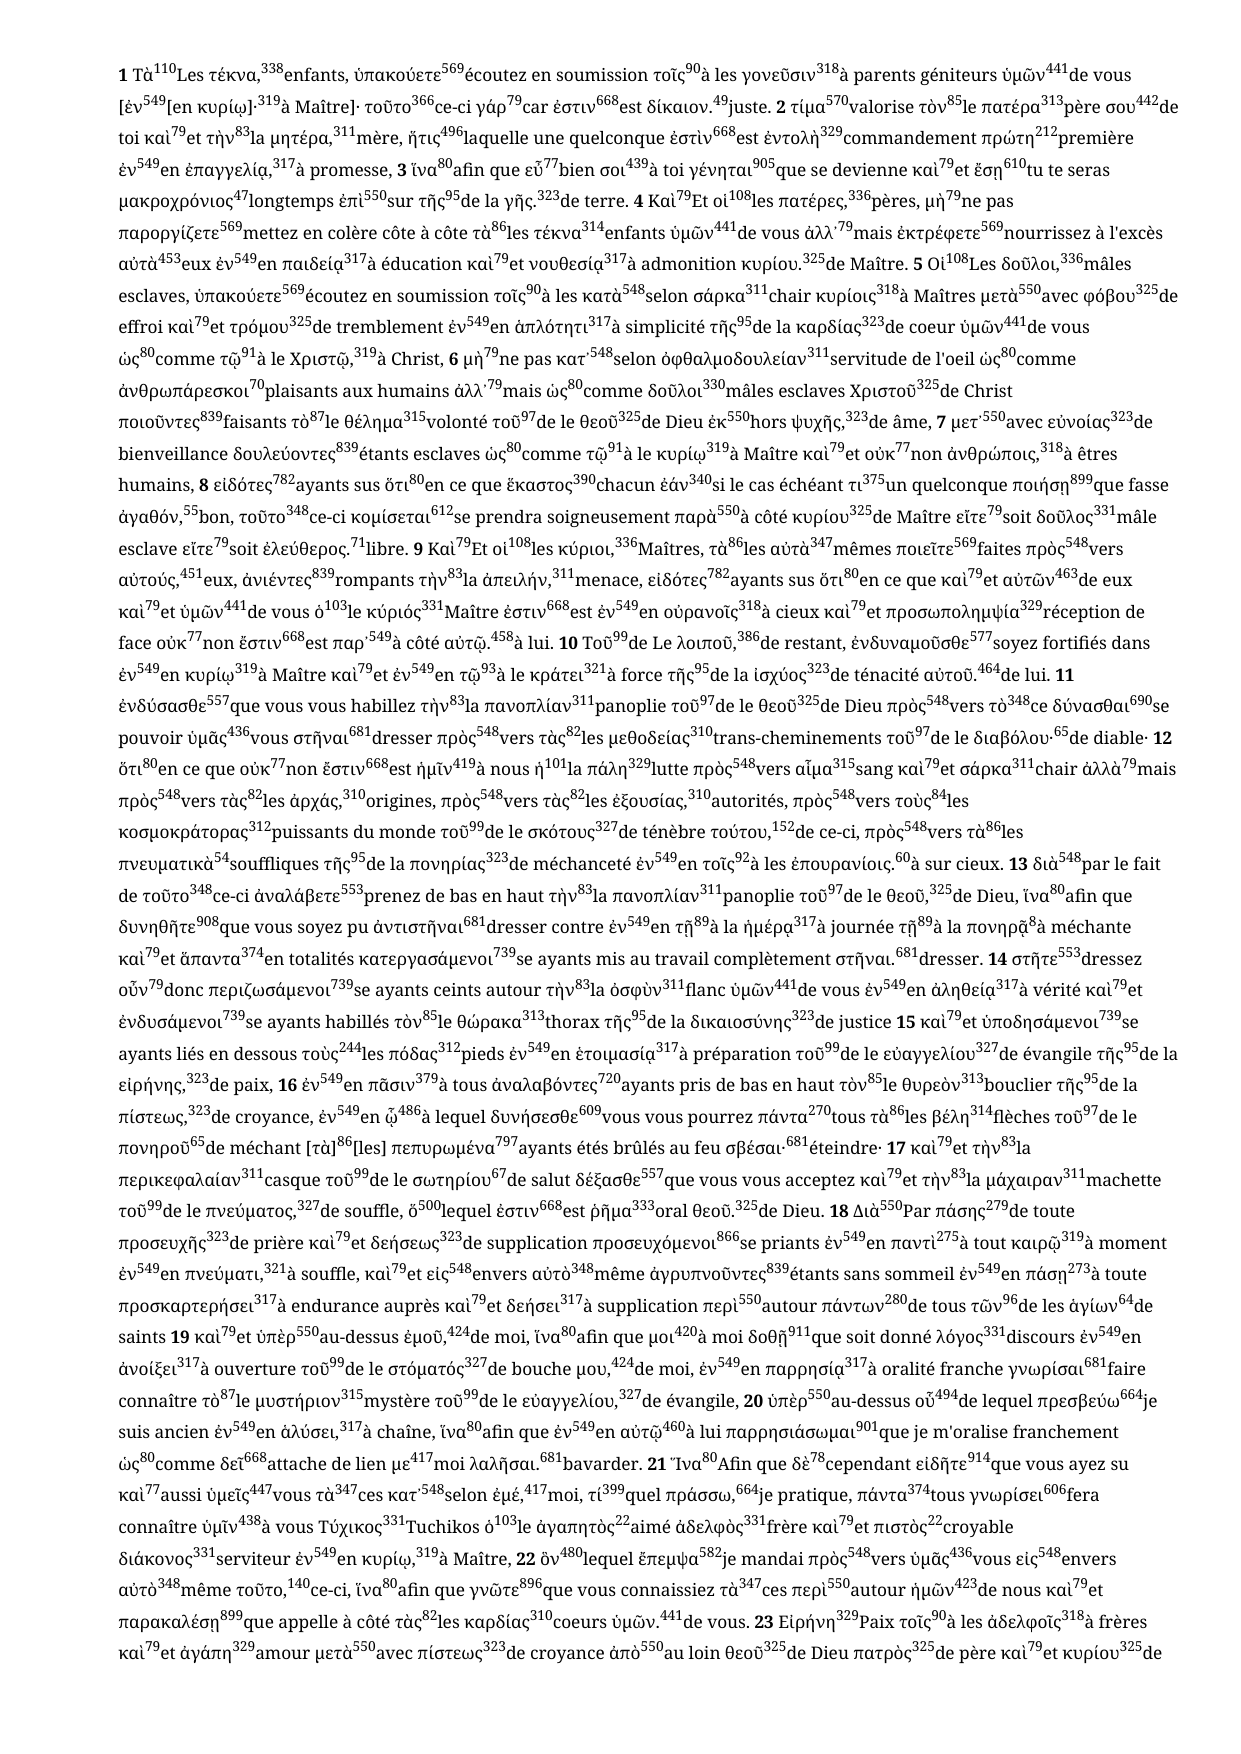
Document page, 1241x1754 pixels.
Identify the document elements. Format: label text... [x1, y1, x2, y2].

text 1 Τὰ110Les τέκνα,338enfants, ὑπακούετε569écoutez en soumission τοῖς90à les γονεῦσιν318à parents géniteurs ὑμῶν441de vous [ἐν549[en κυρίῳ]·319à Maître]· τοῦτο366ce-ci γάρ79car ἐστιν668est δίκαιον.49juste. 2 τίμα570valorise τὸν85le πατέρα313père σου442de toi καὶ79et τὴν83la μητέρα,311mère, ἥτις496laquelle une quelconque ἐστὶν668est ἐντολὴ329commandement πρώτη212première ἐν549en ἐπαγγελίᾳ,317à promesse, 3 ἵνα80afin que εὖ77bien σοι439à toi γένηται905que se devienne καὶ79et ἔσῃ610tu te seras μακροχρόνιος47longtemps ἐπὶ550sur τῆς95de la γῆς.323de terre. 4 Καὶ79Et οἱ108les πατέρες,336pères, μὴ79ne pas παροργίζετε569mettez en colère côte à côte τὰ86les τέκνα314enfants ὑμῶν441de vous ἀλλ᾽79mais ἐκτρέφετε569nourrissez à l'excès αὐτὰ453eux ἐν549en παιδείᾳ317à éducation καὶ79et νουθεσίᾳ317à admonition κυρίου.325de Maître. 5 Οἱ108Les δοῦλοι,336mâles esclaves, ὑπακούετε569écoutez en soumission τοῖς90à les κατὰ548selon σάρκα311chair κυρίοις318à Maîtres μετὰ550avec φόβου325de effroi καὶ79et τρόμου325de tremblement ἐν549en ἁπλότητι317à simplicité τῆς95de la καρδίας323de coeur ὑμῶν441de vous ὡς80comme τῷ91à le Χριστῷ,319à Christ, 6 μὴ79ne pas κατ᾽548selon ὀφθαλμοδουλείαν311servitude de l'oeil ὡς80comme ἀνθρωπάρεσκοι70plaisants aux humains ἀλλ᾽79mais ὡς80comme δοῦλοι330mâles esclaves Χριστοῦ325de Christ ποιοῦντες839faisants τὸ87le θέλημα315volonté τοῦ97de le θεοῦ325de Dieu ἐκ550hors ψυχῆς,323de âme, 7 μετ᾽550avec εὐνοίας323de bienveillance δουλεύοντες839étants esclaves ὡς80comme τῷ91à le κυρίῳ319à Maître καὶ79et οὐκ77non ἀνθρώποις,318à êtres humains, 8 εἰδότες782ayants sus ὅτι80en ce que ἕκαστος390chacun ἐάν340si le cas échéant τι375un quelconque ποιήσῃ899que fasse ἀγαθόν,55bon, τοῦτο348ce-ci κομίσεται612se prendra soigneusement παρὰ550à côté κυρίου325de Maître εἴτε79soit δοῦλος331mâle esclave εἴτε79soit ἐλεύθερος.71libre. 9 Καὶ79Et οἱ108les κύριοι,336Maîtres, τὰ86les αὐτὰ347mêmes ποιεῖτε569faites πρὸς548vers αὐτούς,451eux, ἀνιέντες839rompants τὴν83la ἀπειλήν,311menace, εἰδότες782ayants sus ὅτι80en ce que καὶ79et αὐτῶν463de eux καὶ79et ὑμῶν441de vous ὁ103le κύριός331Maître ἐστιν668est ἐν549en οὐρανοῖς318à cieux καὶ79et προσωπολημψία329réception de face οὐκ77non ἔστιν668est παρ᾽549à côté αὐτῷ.458à lui. 10 Τοῦ99de Le λοιποῦ,386de restant, ἐνδυναμοῦσθε577soyez fortifiés dans ἐν549en κυρίῳ319à Maître καὶ79et ἐν549en τῷ93à le κράτει321à force τῆς95de la ἰσχύος323de ténacité αὐτοῦ.464de lui. 11 ἐνδύσασθε557que vous vous habillez τὴν83la πανοπλίαν311panoplie τοῦ97de le θεοῦ325de Dieu πρὸς548vers τὸ348ce δύνασθαι690se pouvoir ὑμᾶς436vous στῆναι681dresser πρὸς548vers τὰς82les μεθοδείας310trans-cheminements τοῦ97de le διαβόλου·65de diable· 12 ὅτι80en ce que οὐκ77non ἔστιν668est ἡμῖν419à nous ἡ101la πάλη329lutte πρὸς548vers αἷμα315sang καὶ79et σάρκα311chair ἀλλὰ79mais πρὸς548vers τὰς82les ἀρχάς,310origines, πρὸς548vers τὰς82les ἐξουσίας,310autorités, πρὸς548vers τοὺς84les κοσμοκράτορας312puissants du monde τοῦ99de le σκότους327de ténèbre τούτου,152de ce-ci, πρὸς548vers τὰ86les πνευματικὰ54souffliques τῆς95de la πονηρίας323de méchanceté ἐν549en τοῖς92à les ἐπουρανίοις.60à sur cieux. 13 διὰ548par le fait de τοῦτο348ce-ci ἀναλάβετε553prenez de bas en haut τὴν83la πανοπλίαν311panoplie τοῦ97de le θεοῦ,325de Dieu, ἵνα80afin que δυνηθῆτε908que vous soyez pu ἀντιστῆναι681dresser contre ἐν549en τῇ89à la ἡμέρᾳ317à journée τῇ89à la πονηρᾷ8à méchante καὶ79et ἅπαντα374en totalités κατεργασάμενοι739se ayants mis au travail complètement στῆναι.681dresser. 14 στῆτε553dressez οὖν79donc περιζωσάμενοι739se ayants ceints autour τὴν83la ὀσφὺν311flanc ὑμῶν441de vous ἐν549en ἀληθείᾳ317à vérité καὶ79et ἐνδυσάμενοι739se ayants habillés τὸν85le θώρακα313thorax τῆς95de la δικαιοσύνης323de justice 15 καὶ79et ὑποδησάμενοι739se ayants liés en dessous τοὺς244les πόδας312pieds ἐν549en ἑτοιμασίᾳ317à préparation τοῦ99de le εὐαγγελίου327de évangile τῆς95de la εἰρήνης,323de paix, 16 ἐν549en πᾶσιν379à tous ἀναλαβόντες720ayants pris de bas en haut τὸν85le θυρεὸν313bouclier τῆς95de la πίστεως,323de croyance, ἐν549en ᾧ486à lequel δυνήσεσθε609vous vous pourrez πάντα270tous τὰ86les βέλη314flèches τοῦ97de le πονηροῦ65de méchant [τὰ]86[les] πεπυρωμένα797ayants étés brûlés au feu σβέσαι·681éteindre· 17 καὶ79et τὴν83la περικεφαλαίαν311casque τοῦ99de le σωτηρίου67de salut δέξασθε557que vous vous acceptez καὶ79et τὴν83la μάχαιραν311machette τοῦ99de le πνεύματος,327de souffle, ὅ500lequel ἐστιν668est ῥῆμα333oral θεοῦ.325de Dieu. 18 Διὰ550Par πάσης279de toute προσευχῆς323de prière καὶ79et δεήσεως323de supplication προσευχόμενοι866se priants ἐν549en παντὶ275à tout καιρῷ319à moment ἐν549en πνεύματι,321à souffle, καὶ79et εἰς548envers αὐτὸ348même ἀγρυπνοῦντες839étants sans sommeil ἐν549en πάσῃ273à toute προσκαρτερήσει317à endurance auprès καὶ79et δεήσει317à supplication περὶ550autour πάντων280de tous τῶν96de les ἁγίων64de saints 19 καὶ79et ὑπὲρ550au-dessus ἐμοῦ,424de moi, ἵνα80afin que μοι420à moi δοθῇ911que soit donné λόγος331discours ἐν549en ἀνοίξει317à ouverture τοῦ99de le στόματός327de bouche μου,424de moi, ἐν549en παρρησίᾳ317à oralité franche γνωρίσαι681faire connaître τὸ87le μυστήριον315mystère τοῦ99de le εὐαγγελίου,327de évangile, 20 ὑπὲρ550au-dessus οὗ494de lequel πρεσβεύω664je suis ancien ἐν549en ἁλύσει,317à chaîne, ἵνα80afin que ἐν549en αὐτῷ460à lui παρρησιάσωμαι901que je m'oralise franchement ὡς80comme δεῖ668attache de lien με417moi λαλῆσαι.681bavarder. 21 Ἵνα80Afin que δὲ78cependant εἰδῆτε914que vous ayez su καὶ77aussi ὑμεῖς447vous τὰ347ces κατ᾽548selon ἐμέ,417moi, τί399quel πράσσω,664je pratique, πάντα374tous γνωρίσει606fera connaître ὑμῖν438à vous Τύχικος331Tuchikos ὁ103le ἀγαπητὸς22aimé ἀδελφὸς331frère καὶ79et πιστὸς22croyable διάκονος331serviteur ἐν549en κυρίῳ,319à Maître, 22 ὃν480lequel ἔπεμψα582je mandai πρὸς548vers ὑμᾶς436vous εἰς548envers αὐτὸ348même τοῦτο,140ce-ci, ἵνα80afin que γνῶτε896que vous connaissiez τὰ347ces περὶ550autour ἡμῶν423de nous καὶ79et παρακαλέσῃ899que appelle à côté τὰς82les καρδίας310coeurs ὑμῶν.441de vous. 23 Εἰρήνη329Paix τοῖς90à les ἀδελφοῖς318à frères καὶ79et ἀγάπη329amour μετὰ550avec πίστεως323de croyance ἀπὸ550au loin θεοῦ325de Dieu πατρὸς325de père καὶ79et κυρίου325de Maître Ἰησοῦ325de Iésous Χριστοῦ.325de Christ. 24 ἡ101la χάρις329grâce μετὰ550avec πάντων383de tous τῶν357de ceux ἀγαπώντων833de aimants τὸν85le κύριον313Maître ἡμῶν423de nous Ἰησοῦν313Iésous Χριστὸν313Christ ἐν549en ἀφθαρσίᾳ.317à incorruptibilité. [118, 59, 1181, 1665]
